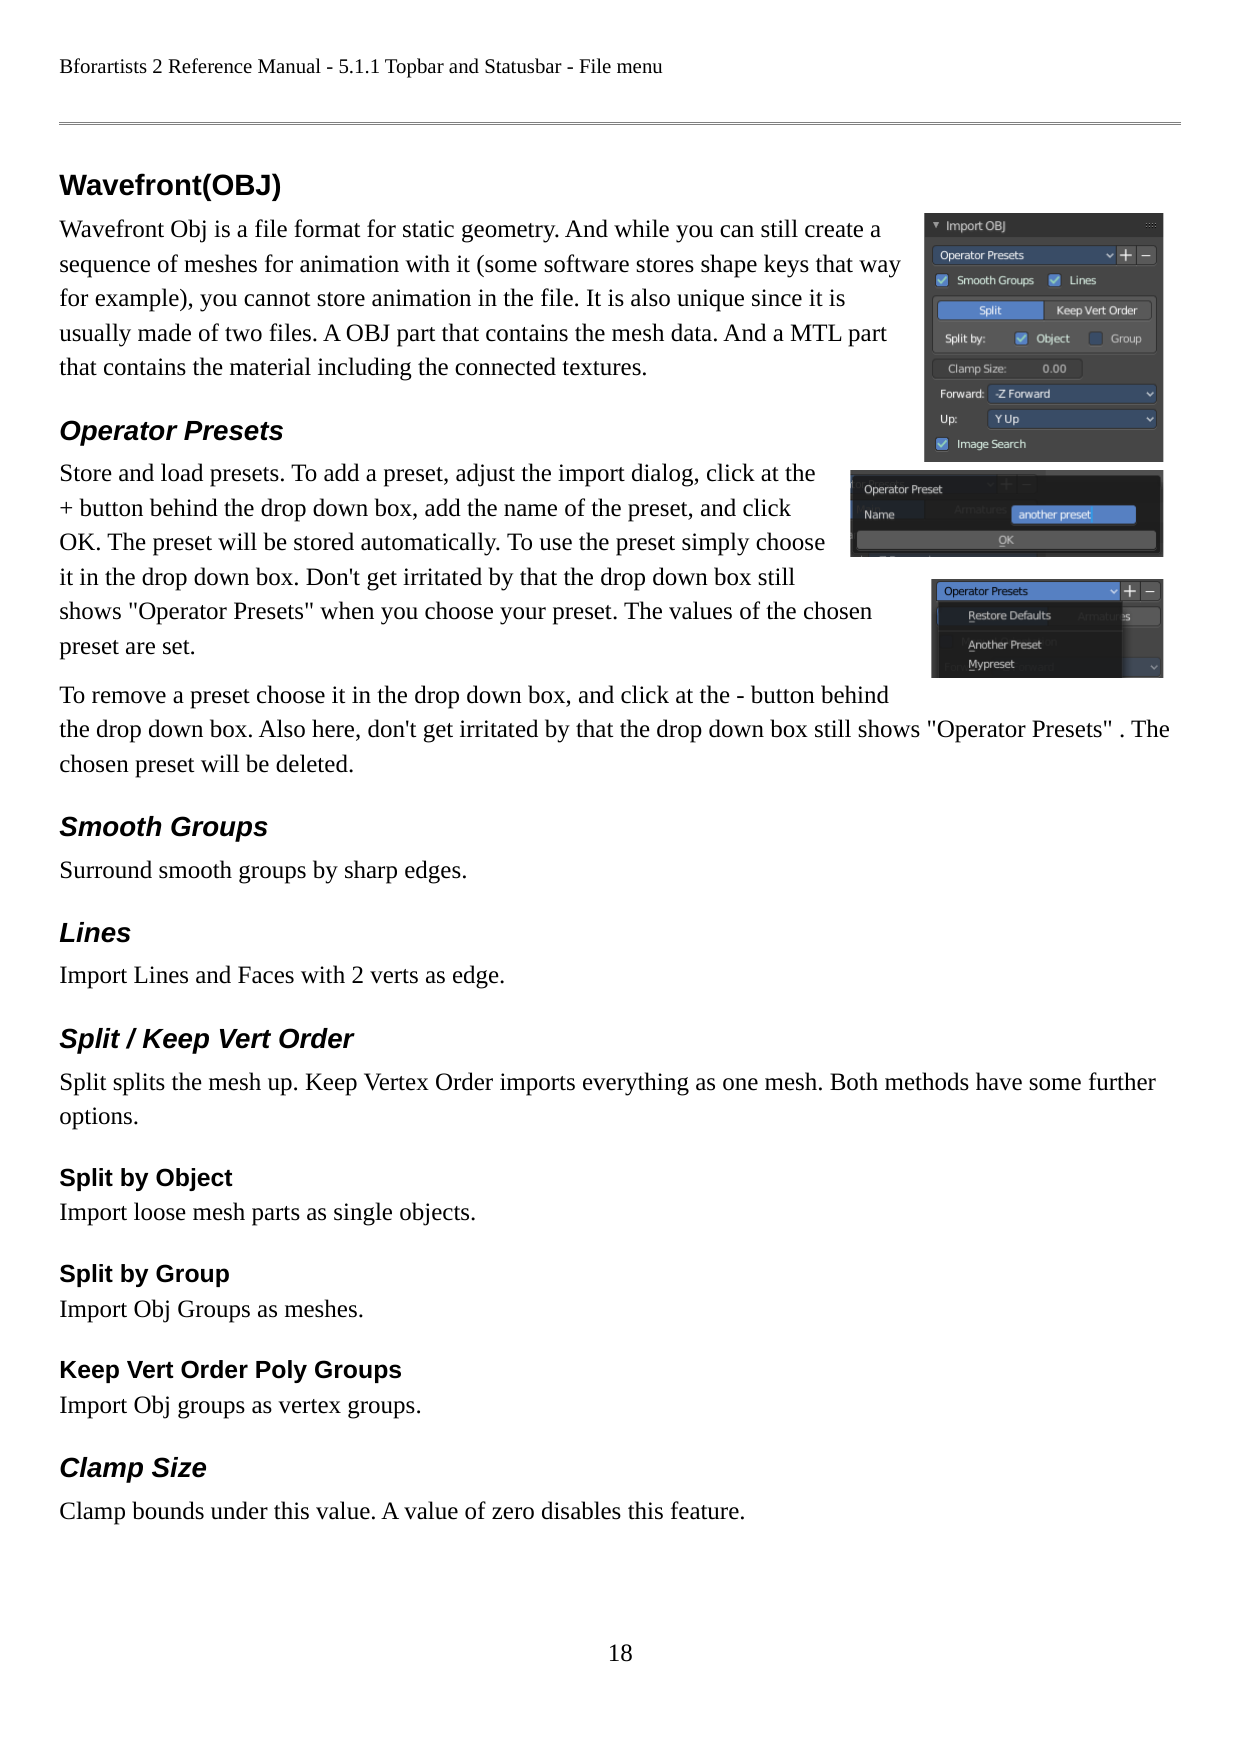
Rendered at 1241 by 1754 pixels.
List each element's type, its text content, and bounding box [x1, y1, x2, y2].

text Wavefront Obj is a file format for static geometry. And while you can still create a sequence of meshes for animation with it (some software stores shape keys that way for example), you cannot store animation in the file. It is also unique since it is usually made of two files. A OBJ part that contains the mesh data. And a MTL part that contains the material including the connected textures. [59, 214, 924, 381]
subtitle Lines [59, 916, 1181, 948]
text Surround smooth groups by sharp edges. [59, 855, 1181, 883]
text Import Obj Groups as meshes. [59, 1294, 1181, 1322]
text Clamp bounds under this value. A value of zero disables this feature. [59, 1496, 1181, 1525]
text Import loose mesh parts as single objects. [59, 1197, 1181, 1226]
subtitle Smooth Groups [59, 810, 1181, 842]
subtitle Split by Group [59, 1259, 1181, 1287]
text Import Lines and Faces with 2 verts as edge. [59, 961, 1181, 989]
text Store and load presets. To add a preset, adjust the import dialog, click at the + button behind the drop down box, add the name of the preset, and click OK. The preset will be stored automatically. To use the preset simply choose it in the drop down box. Don't get irritated by that the drop down box still shows "Operator Presets" when you choose your preset. The values of the chosen preset are set. [59, 458, 1181, 659]
subtitle Operator Presets [59, 414, 924, 446]
subtitle Wavefront(OBJ) [59, 168, 1181, 202]
text Split splits the mesh up. Keep Vertex Order imports everything as one mesh. Both methods have some further options. [59, 1067, 1181, 1130]
subtitle Split by Object [59, 1163, 1181, 1191]
picture [924, 213, 1164, 462]
picture [850, 470, 1164, 557]
subtitle Clamp Size [59, 1452, 1181, 1483]
text To remove a preset choose it in the drop down box, and click at the - button behind the drop down box. Also here, don't get irritated by that the drop down box still shows "Operator Presets" . The chosen preset will be deleted. [59, 680, 1181, 777]
subtitle [1164, 414, 1181, 446]
subtitle Keep Vert Order Poly Groups [59, 1355, 1181, 1384]
subtitle Split / Keep Vert Order [59, 1022, 1181, 1054]
text Import Obj groups as vertex groups. [59, 1390, 1181, 1419]
picture [931, 579, 1164, 678]
